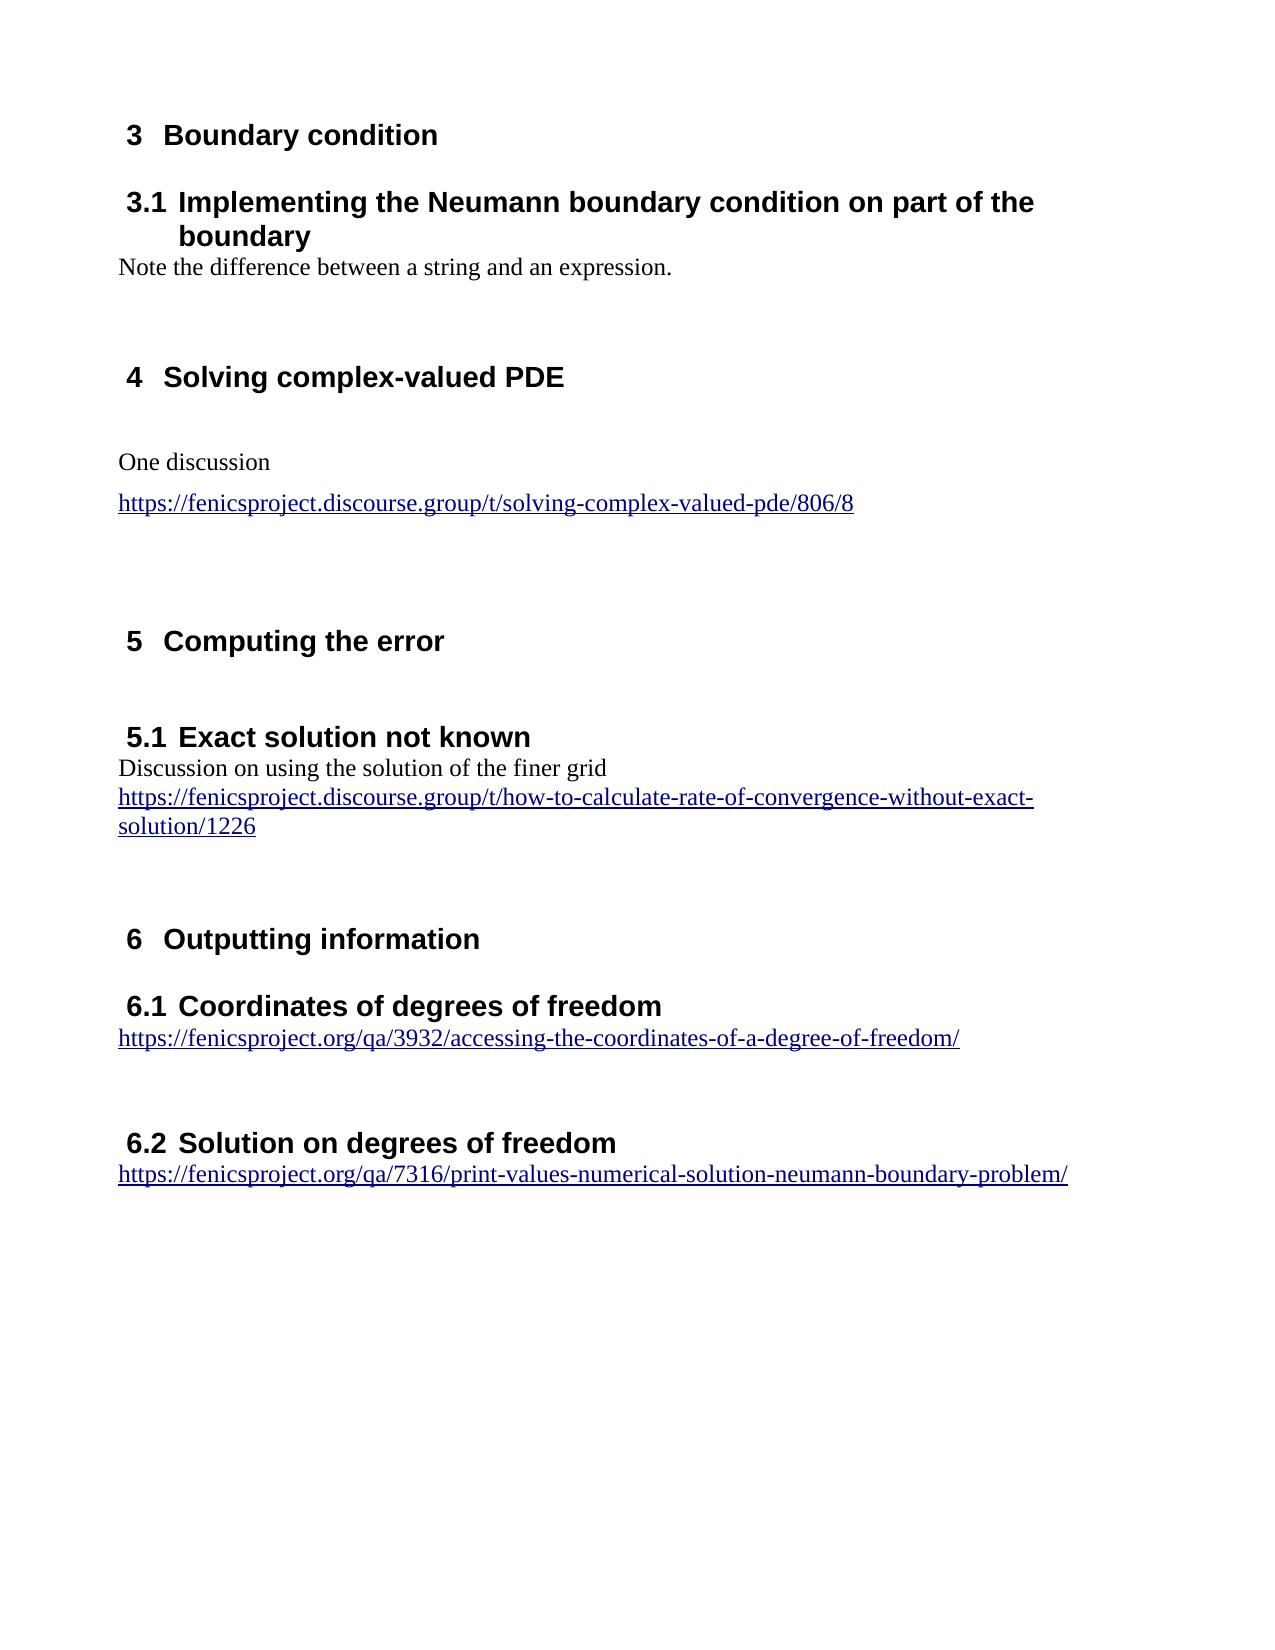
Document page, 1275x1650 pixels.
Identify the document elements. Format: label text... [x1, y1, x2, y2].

text https://fenicsproject.org/qa/7316/print-values-numerical-solution-neumann-boundary-problem/ [118, 1159, 1157, 1188]
subtitle Exact solution not known [118, 720, 1157, 753]
text https://fenicsproject.discourse.group/t/solving-complex-valued-pde/806/8 [118, 488, 1157, 517]
text Note the difference between a string and an expression. [118, 252, 1157, 281]
subtitle Coordinates of degrees of freedom [118, 989, 1157, 1023]
text Discussion on using the solution of the finer grid [118, 753, 1069, 782]
subtitle Solving complex-valued PDE [118, 359, 1157, 393]
subtitle Implementing the Neumann boundary condition on part of the boundary [118, 185, 1157, 252]
text One discussion [118, 447, 1157, 476]
subtitle Boundary condition [118, 118, 1157, 152]
text https://fenicsproject.org/qa/3932/accessing-the-coordinates-of-a-degree-of-freedom/ [118, 1023, 1157, 1051]
subtitle Computing the error [118, 624, 1157, 658]
text https://fenicsproject.discourse.group/t/how-to-calculate-rate-of-convergence-without-exact-solution/1226 [118, 782, 1069, 840]
subtitle Solution on degrees of freedom [118, 1126, 1157, 1159]
subtitle Outputting information [118, 922, 1157, 956]
